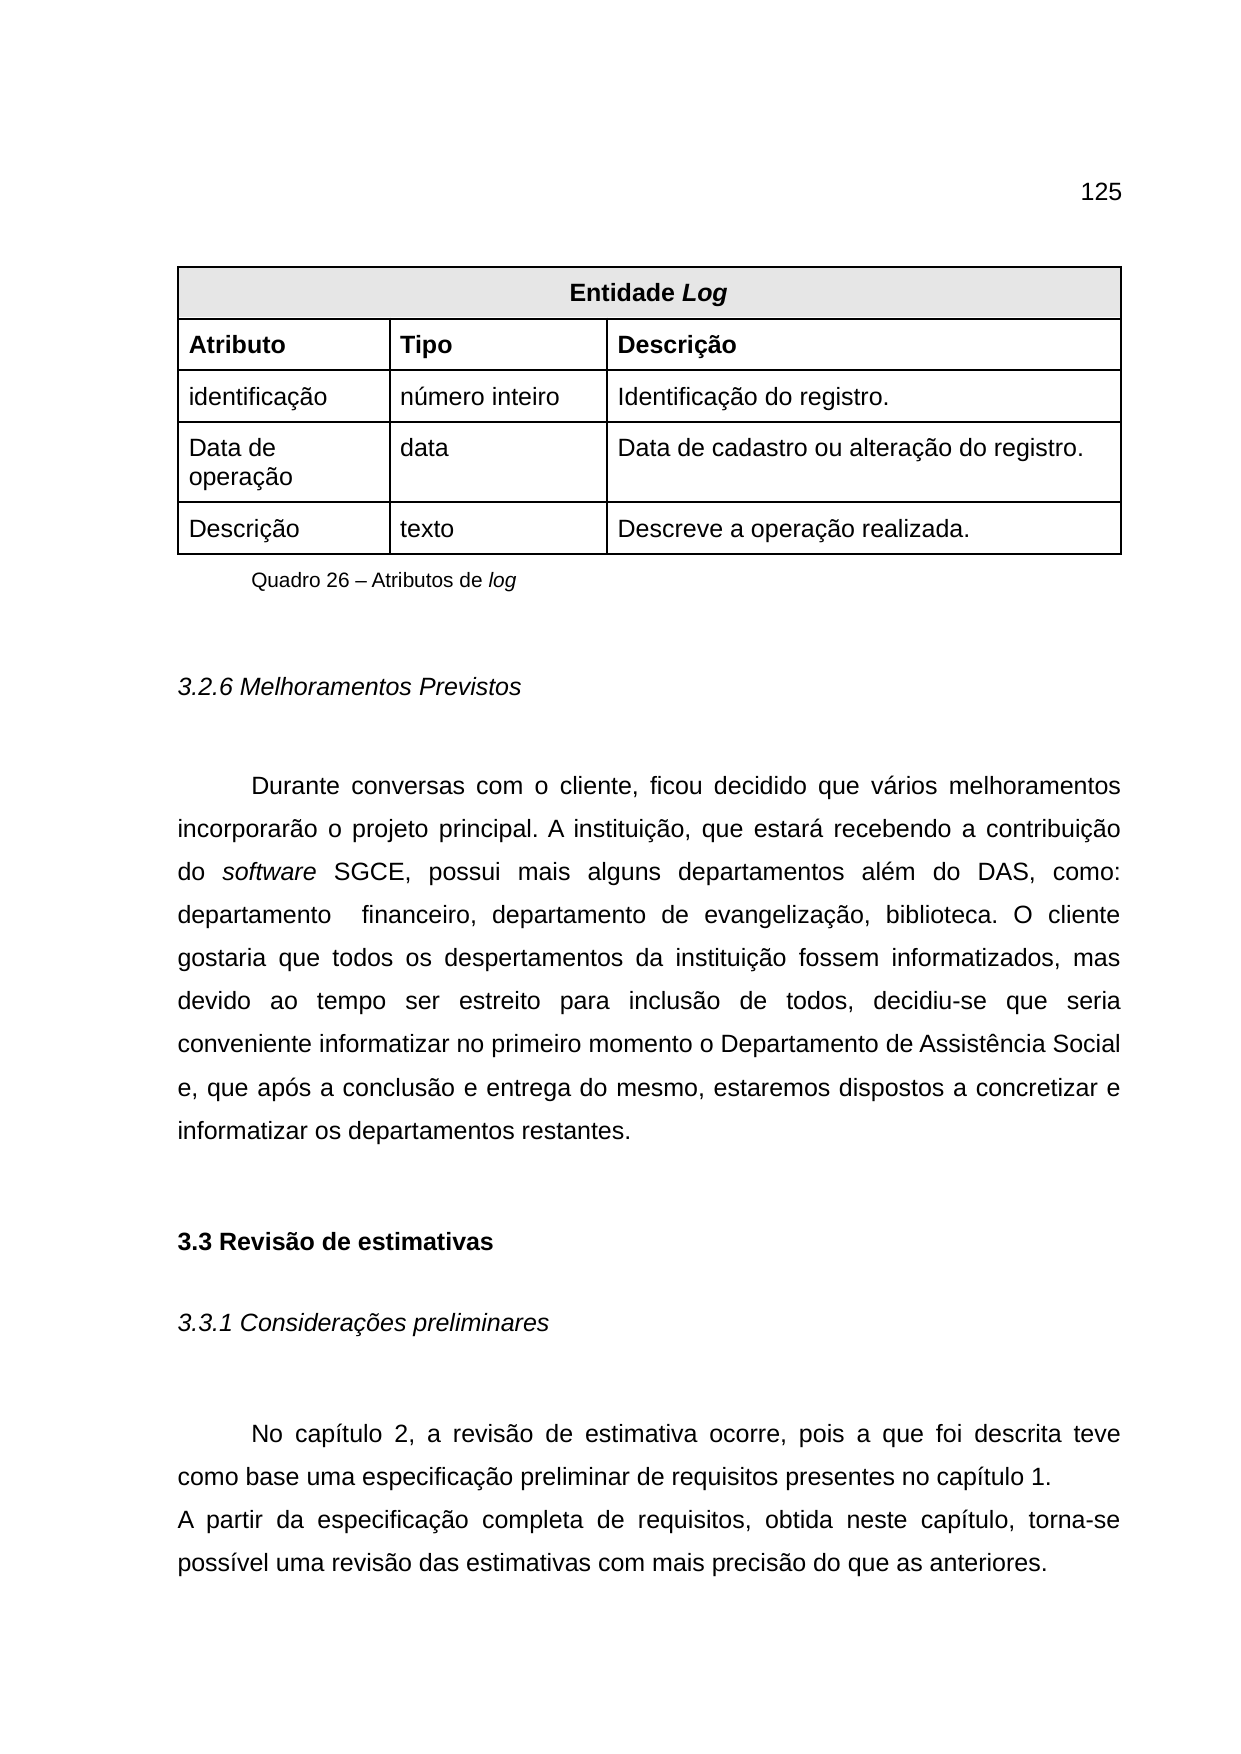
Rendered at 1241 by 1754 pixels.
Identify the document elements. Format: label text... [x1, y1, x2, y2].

table_cell Identificação do registro. [608, 371, 1120, 421]
table_cell data [391, 423, 606, 501]
text Durante conversas com o cliente, ficou decidido que vários melhoramentos incorporarão o projeto principal. A instituição, que estará recebendo a contribuição do software SGCE, possui mais alguns departamentos além do DAS, como: departamento financeiro, departamento de evangelização, biblioteca. O cliente gostaria que todos os despertamentos da instituição fossem informatizados, mas devido ao tempo ser estreito para inclusão de todos, decidiu-se que seria conveniente informatizar no primeiro momento o Departamento de Assistência Social e, que após a conclusão e entrega do mesmo, estaremos dispostos a concretizar e informatizar os departamentos restantes. [177, 771, 1122, 1144]
table_cell texto [391, 503, 606, 553]
text No capítulo 2, a revisão de estimativa ocorre, pois a que foi descrita teve como base uma especificação preliminar de requisitos presentes no capítulo 1. [177, 1419, 1122, 1491]
table_cell Atributo [179, 320, 389, 369]
table_cell Descrição [179, 503, 389, 553]
text Quadro 26 – Atributos de log [177, 567, 1122, 591]
subtitle 3.3.1 Considerações preliminares [177, 1308, 1122, 1336]
subtitle 3.3 Revisão de estimativas [177, 1227, 1122, 1256]
table_cell número inteiro [391, 371, 606, 421]
table_cell identificação [179, 371, 389, 421]
table_header Entidade Log [179, 268, 1120, 317]
table_cell Descrição [608, 320, 1120, 369]
text A partir da especificação completa de requisitos, obtida neste capítulo, torna-se possível uma revisão das estimativas com mais precisão do que as anteriores. [177, 1505, 1122, 1577]
table_cell Data de operação [179, 423, 389, 501]
table_cell Tipo [391, 320, 606, 369]
table_cell Data de cadastro ou alteração do registro. [608, 423, 1120, 501]
subtitle 3.2.6 Melhoramentos Previstos [177, 672, 1122, 701]
table_cell Descreve a operação realizada. [608, 503, 1120, 553]
